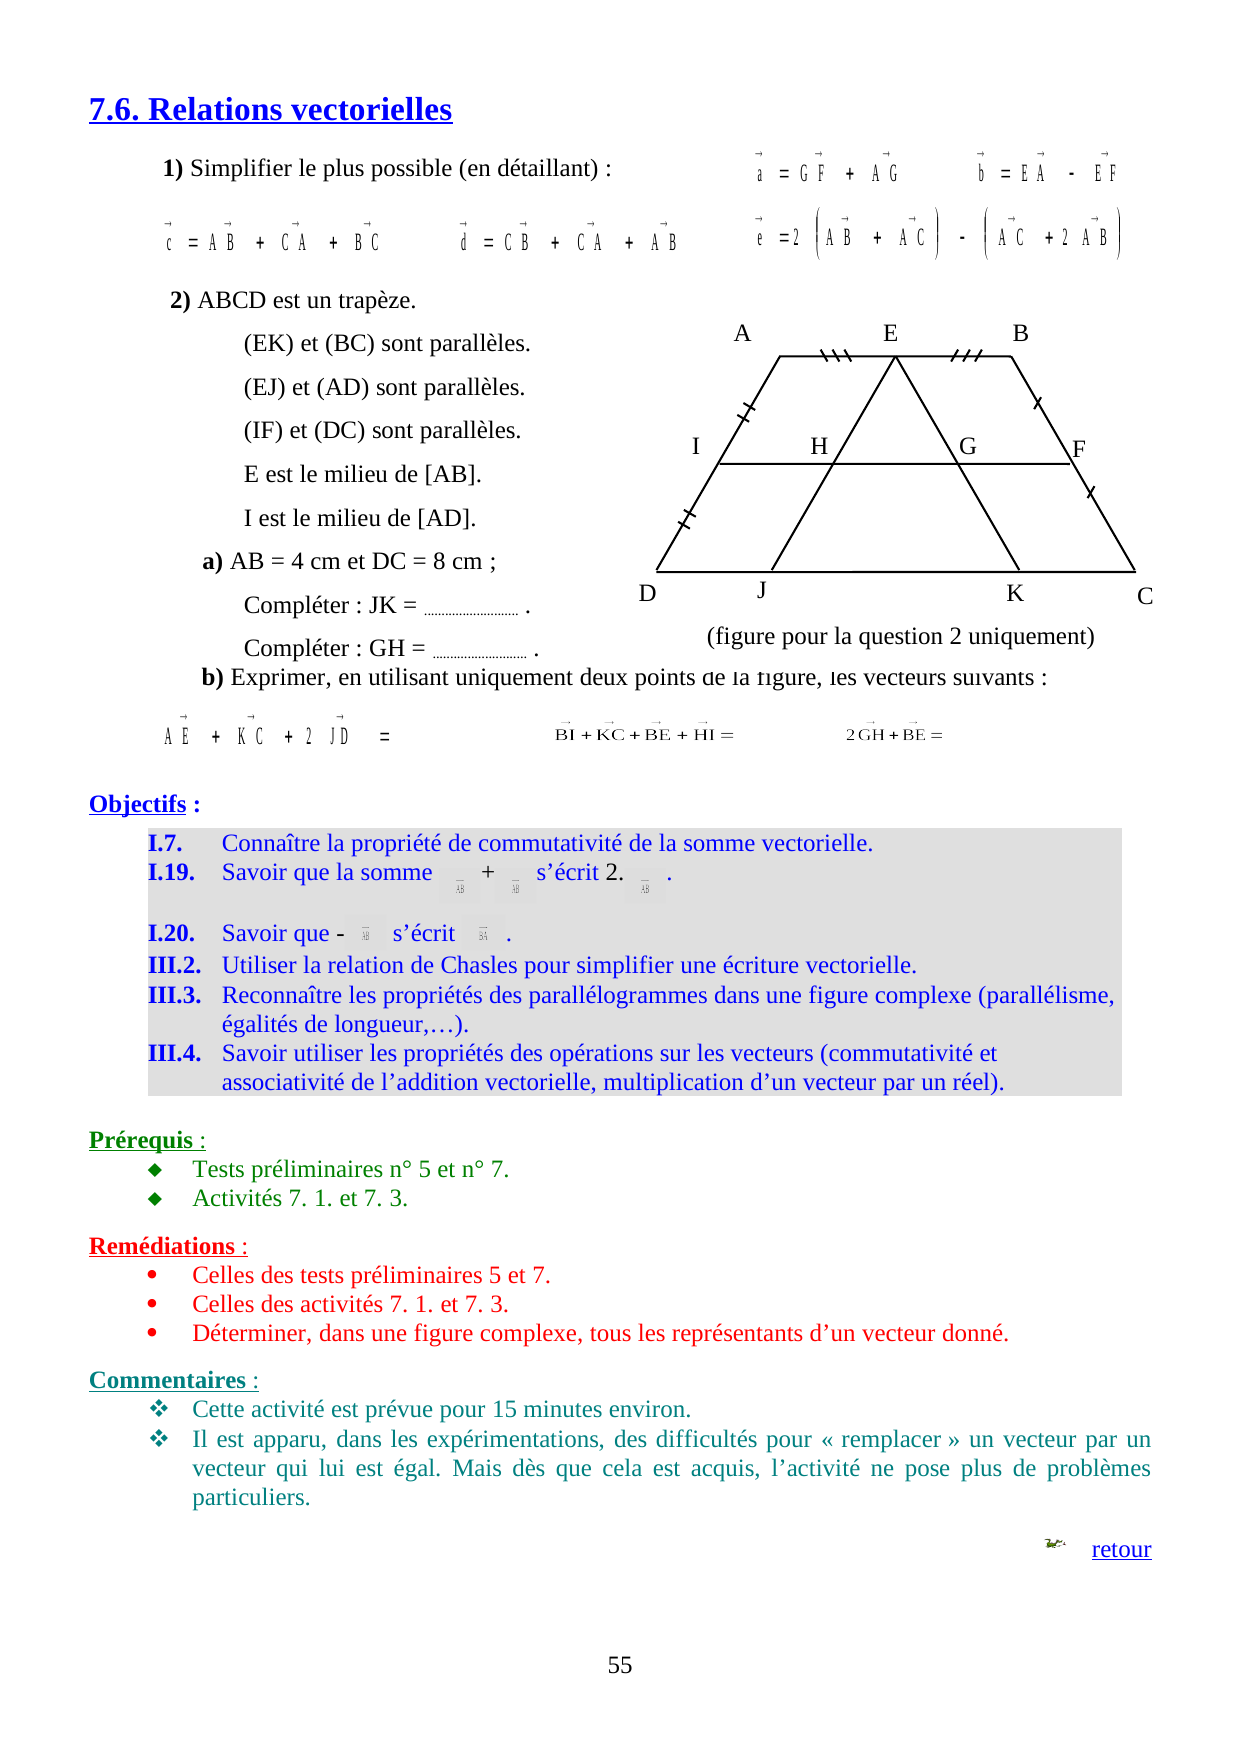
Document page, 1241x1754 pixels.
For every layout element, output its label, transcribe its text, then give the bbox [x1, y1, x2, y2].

text - s’écrit [387, 915, 461, 950]
table_header [774, 465, 1017, 571]
list Celles des tests préliminaires 5 et 7. [148, 1259, 1151, 1289]
table_header [961, 464, 1132, 570]
table_header [837, 359, 955, 462]
text Objectifs : [89, 789, 1151, 818]
list Tests préliminaires n° 5 et n° 7. [148, 1154, 1151, 1183]
text Prérequis : [89, 1125, 1151, 1154]
table_header [721, 358, 892, 462]
text I.7. Connaître la propriété de commutativité de la somme vectorielle. [148, 828, 1122, 857]
text Remédiations : [89, 1231, 1151, 1259]
subtitle 7.6. Relations vectorielles [89, 89, 1151, 127]
list Cette activité est prévue pour 15 minutes environ. [148, 1394, 1151, 1423]
list Celles des activités 7. 1. et 7. 3. [148, 1289, 1151, 1318]
table_header [661, 285, 1159, 662]
text b) Exprimer, en utilisant uniquement deux points de la figure, les vecteurs suivants : [162, 662, 1151, 756]
text I.19. Savoir que la somme +s’écrit 2.. [148, 857, 1122, 915]
text . [506, 915, 1122, 950]
table_header [899, 358, 1070, 462]
text III.4. Savoir utiliser les propriétés des opérations sur les vecteurs (commutativité et associativité de l’addition vectorielle, multiplication d’un vecteur par un réel). [148, 1038, 1122, 1096]
text III.2. Utiliser la relation de Chasles pour simplifier une écriture vectorielle. [148, 950, 1122, 979]
table_header [661, 465, 830, 571]
list Il est apparu, dans les expérimentations, des difficultés pour « remplacer » un vecteur par un vecteur qui lui est égal. Mais dès que cela est acquis, l’activité ne pose plus de problèmes particuliers. [148, 1423, 1151, 1511]
list Activités 7. 1. et 7. 3. [148, 1183, 1151, 1212]
text III.3. Reconnaître les propriétés des parallélogrammes dans une figure complexe (parallélisme, égalités de longueur,…). [148, 979, 1122, 1038]
text retour [89, 1529, 1151, 1562]
text 1) Simplifier le plus possible (en détaillant) : [89, 146, 1151, 189]
list Déterminer, dans une figure complexe, tous les représentants d’un vecteur donné. [148, 1318, 1151, 1347]
text Commentaires : [89, 1365, 1151, 1394]
text I.20. Savoir que [148, 915, 344, 950]
table_header 2) ABCD est un trapèze. (EK) et (BC) sont parallèles. (EJ) et (AD) sont parallèles. (IF) et (DC) sont parallèles. E est le milieu de [AB]. I est le milieu de [AD]. a) AB = 4 cm et DC = 8 cm ; Compléter : JK = ........................... . Compléter : GH = ........................... . [163, 285, 661, 662]
